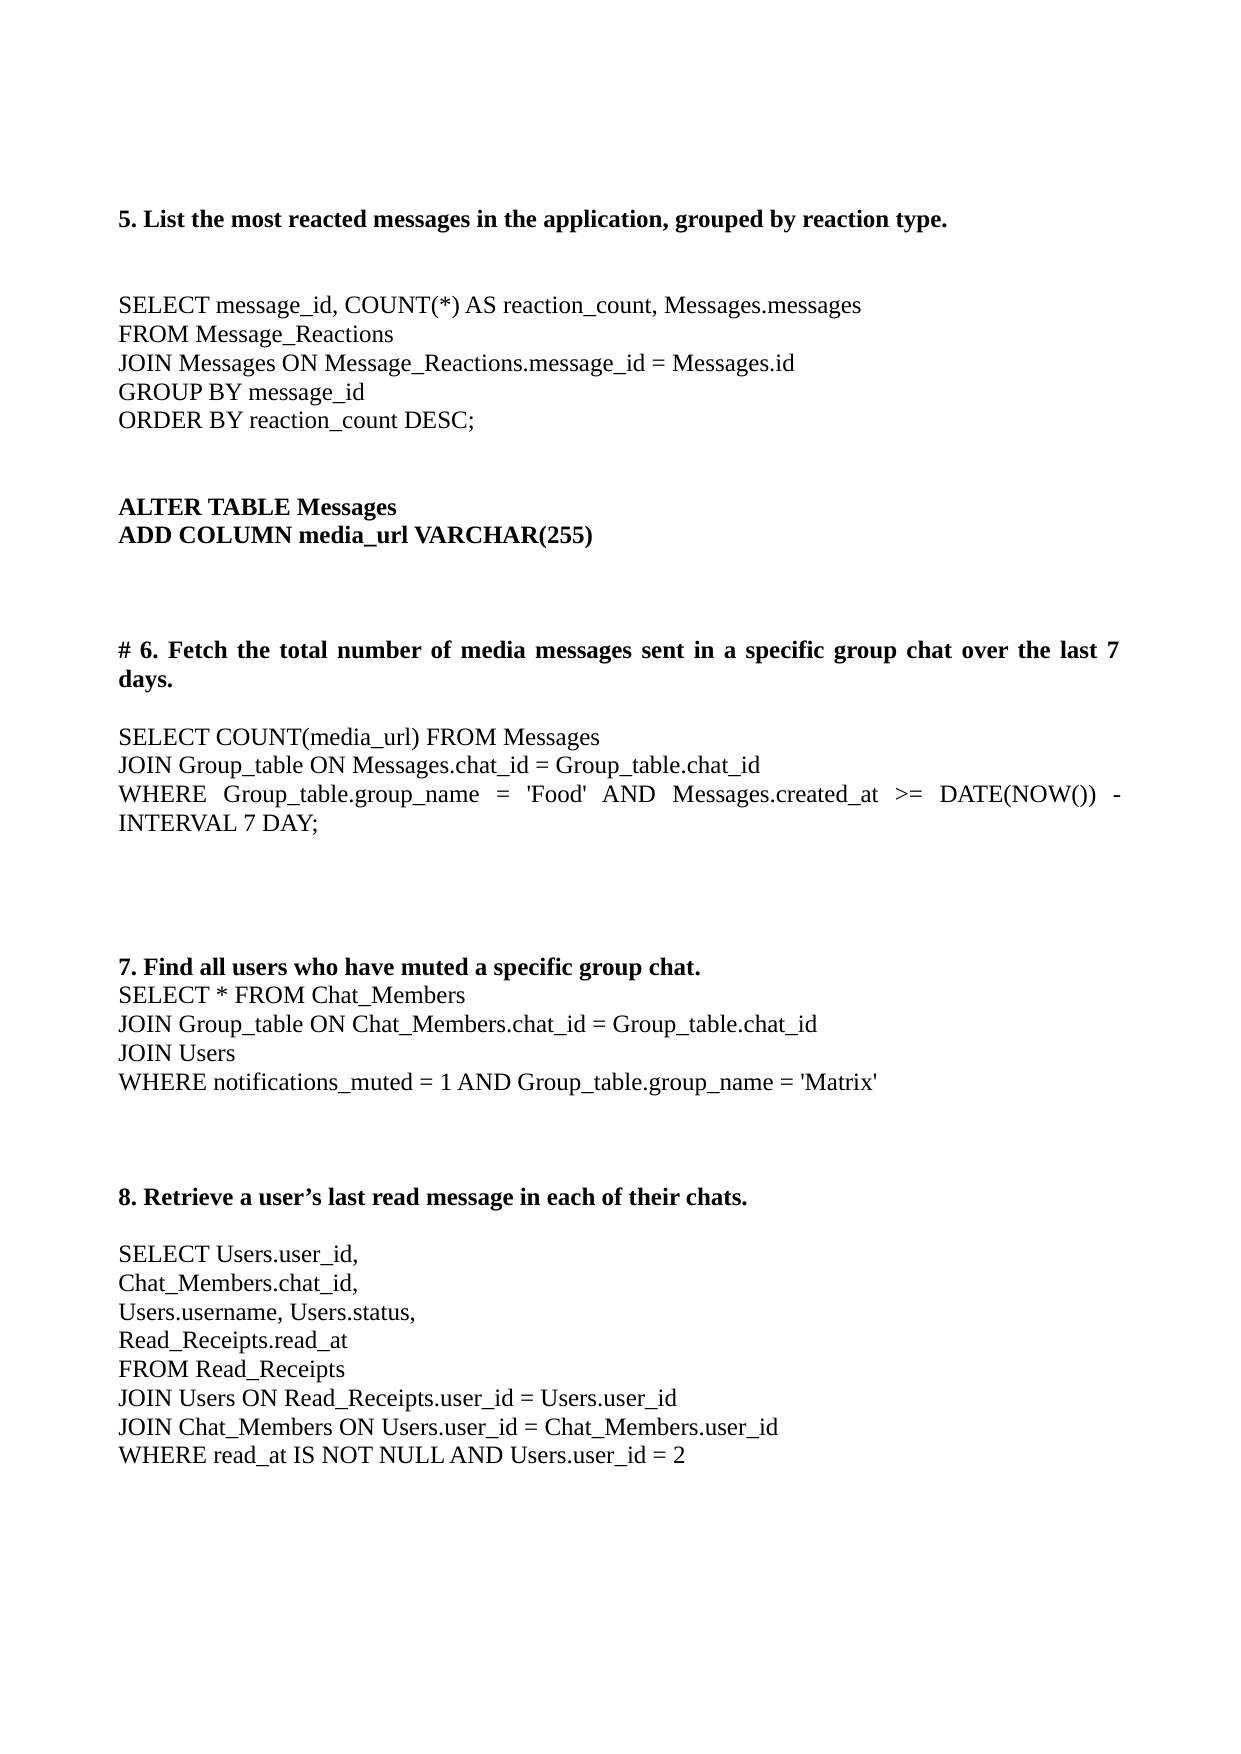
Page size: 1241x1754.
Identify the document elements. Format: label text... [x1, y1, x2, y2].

text FROM Read_Receipts [118, 1354, 1122, 1383]
text WHERE read_at IS NOT NULL AND Users.user_id = 2 [118, 1441, 1122, 1469]
text # 6. Fetch the total number of media messages sent in a specific group chat over the last 7 days. [118, 636, 1122, 693]
text 8. Retrieve a user’s last read message in each of their chats. [118, 1182, 1122, 1211]
text FROM Message_Reactions [118, 319, 1122, 348]
text GROUP BY message_id [118, 377, 1122, 406]
text JOIN Users [118, 1038, 1122, 1067]
text WHERE notifications_muted = 1 AND Group_table.group_name = 'Matrix' [118, 1067, 1122, 1096]
text ORDER BY reaction_count DESC; [118, 406, 1122, 434]
text ADD COLUMN media_url VARCHAR(255) [118, 521, 1122, 549]
text JOIN Chat_Members ON Users.user_id = Chat_Members.user_id [118, 1412, 1122, 1441]
text WHERE Group_table.group_name = 'Food' AND Messages.created_at >= DATE(NOW()) - INTERVAL 7 DAY; [118, 779, 1122, 837]
text SELECT * FROM Chat_Members [118, 981, 1122, 1009]
text SELECT message_id, COUNT(*) AS reaction_count, Messages.messages [118, 291, 1122, 319]
text JOIN Users ON Read_Receipts.user_id = Users.user_id [118, 1383, 1122, 1412]
text SELECT Users.user_id, [118, 1239, 1122, 1268]
text 5. List the most reacted messages in the application, grouped by reaction type. [118, 204, 1122, 233]
text JOIN Messages ON Message_Reactions.message_id = Messages.id [118, 348, 1122, 377]
text Read_Receipts.read_at [118, 1326, 1122, 1354]
text SELECT COUNT(media_url) FROM Messages [118, 722, 1122, 751]
text ALTER TABLE Messages [118, 492, 1122, 521]
text JOIN Group_table ON Chat_Members.chat_id = Group_table.chat_id [118, 1009, 1122, 1038]
text Users.username, Users.status, [118, 1297, 1122, 1326]
text JOIN Group_table ON Messages.chat_id = Group_table.chat_id [118, 751, 1122, 779]
text 7. Find all users who have muted a specific group chat. [118, 952, 1122, 981]
text Chat_Members.chat_id, [118, 1268, 1122, 1297]
